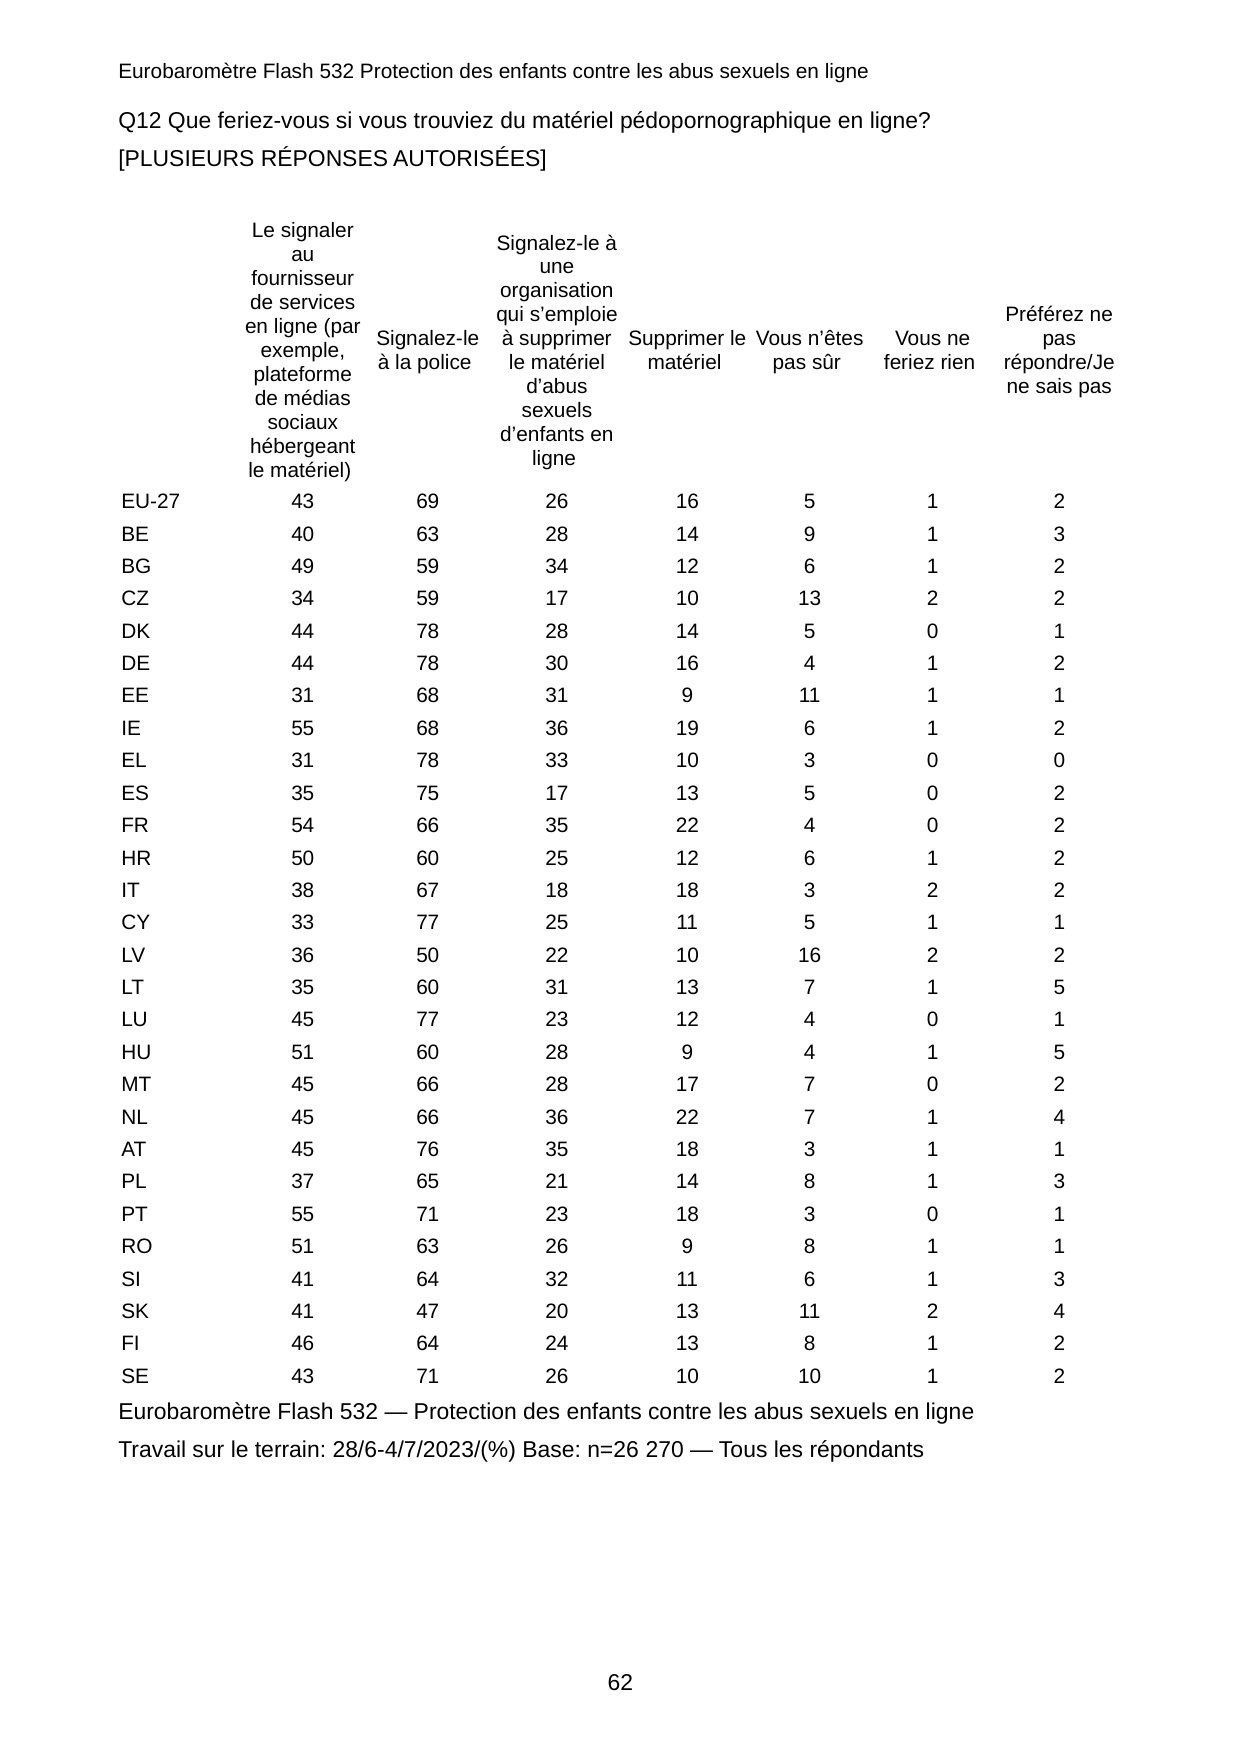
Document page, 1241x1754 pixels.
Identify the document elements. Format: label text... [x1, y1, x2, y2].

table_header Supprimer le matériel [624, 215, 750, 485]
table_cell 28 [489, 1036, 624, 1068]
table_cell 1 [869, 1327, 996, 1359]
table_cell 2 [996, 1360, 1122, 1392]
table_cell 13 [750, 582, 869, 614]
table_cell 1 [996, 906, 1122, 938]
table_cell 1 [996, 1230, 1122, 1262]
table_cell 55 [239, 1198, 366, 1230]
text Q12 Que feriez-vous si vous trouviez du matériel pédopornographique en ligne? [118, 107, 1122, 133]
table_cell 8 [750, 1165, 869, 1197]
table_cell 66 [366, 1100, 489, 1133]
table_cell DK [118, 614, 239, 647]
table_cell 66 [366, 809, 489, 841]
table_cell 54 [239, 809, 366, 841]
table_cell 5 [750, 906, 869, 938]
table_cell 69 [366, 485, 489, 517]
table_cell 7 [750, 971, 869, 1003]
table_cell 1 [869, 679, 996, 712]
table_cell 51 [239, 1036, 366, 1068]
table_cell PL [118, 1165, 239, 1197]
table_cell HU [118, 1036, 239, 1068]
table_cell 10 [624, 582, 750, 614]
table_cell 2 [996, 841, 1122, 873]
text Eurobaromètre Flash 532 — Protection des enfants contre les abus sexuels en ligne [118, 1398, 1122, 1424]
table_cell 2 [996, 712, 1122, 744]
table_cell MT [118, 1068, 239, 1100]
table_cell BE [118, 517, 239, 549]
table_cell 2 [996, 647, 1122, 679]
table_header Vous ne feriez rien [869, 215, 996, 485]
table_cell 47 [366, 1295, 489, 1327]
table_cell 45 [239, 1133, 366, 1165]
table_cell NL [118, 1100, 239, 1133]
table_cell 14 [624, 614, 750, 647]
table_cell 1 [996, 1133, 1122, 1165]
table_cell 22 [624, 809, 750, 841]
table_cell 78 [366, 647, 489, 679]
table_cell 45 [239, 1068, 366, 1100]
table_cell 11 [624, 1262, 750, 1295]
table_cell 13 [624, 971, 750, 1003]
table_header Signalez-le à la police [366, 215, 489, 485]
table_cell 16 [624, 485, 750, 517]
table_cell 18 [489, 874, 624, 906]
table_cell 0 [869, 1198, 996, 1230]
table_cell 11 [750, 1295, 869, 1327]
table_cell RO [118, 1230, 239, 1262]
table_header Préférez ne pas répondre/Je ne sais pas [996, 215, 1122, 485]
table_cell ES [118, 776, 239, 809]
table_cell SE [118, 1360, 239, 1392]
table_cell 2 [869, 582, 996, 614]
table_cell 2 [996, 938, 1122, 971]
table_cell 64 [366, 1262, 489, 1295]
table_cell 71 [366, 1198, 489, 1230]
table_cell 22 [624, 1100, 750, 1133]
table_cell HR [118, 841, 239, 873]
table_cell 35 [239, 971, 366, 1003]
table_cell 18 [624, 1198, 750, 1230]
table_cell 7 [750, 1068, 869, 1100]
table_cell 55 [239, 712, 366, 744]
table_cell 50 [366, 938, 489, 971]
table_cell 2 [996, 809, 1122, 841]
table_cell 4 [750, 809, 869, 841]
table_cell 0 [869, 809, 996, 841]
table_cell 31 [489, 971, 624, 1003]
table_cell 34 [239, 582, 366, 614]
table_cell 75 [366, 776, 489, 809]
table_cell 19 [624, 712, 750, 744]
table_cell 8 [750, 1230, 869, 1262]
table_cell 63 [366, 517, 489, 549]
table_cell 45 [239, 1100, 366, 1133]
table_cell 51 [239, 1230, 366, 1262]
table_cell 77 [366, 1003, 489, 1036]
table_cell 1 [869, 1100, 996, 1133]
table_cell 13 [624, 1327, 750, 1359]
table_cell 1 [869, 1133, 996, 1165]
table_cell 59 [366, 550, 489, 582]
table_cell 77 [366, 906, 489, 938]
table_header Le signaler au fournisseur de services en ligne (par exemple, plateforme de médias sociaux hébergeant le matériel) [239, 215, 366, 485]
table_cell 71 [366, 1360, 489, 1392]
text [PLUSIEURS RÉPONSES AUTORISÉES] [118, 145, 1122, 171]
table_cell 36 [489, 712, 624, 744]
table_cell 18 [624, 1133, 750, 1165]
table_cell 2 [869, 1295, 996, 1327]
table_cell 31 [239, 679, 366, 712]
table_cell 7 [750, 1100, 869, 1133]
table_cell FI [118, 1327, 239, 1359]
table_cell LU [118, 1003, 239, 1036]
table_cell 5 [996, 971, 1122, 1003]
table_cell 35 [489, 809, 624, 841]
table_cell 1 [996, 614, 1122, 647]
table_cell 65 [366, 1165, 489, 1197]
table_cell 3 [750, 1198, 869, 1230]
table_cell DE [118, 647, 239, 679]
table_cell 41 [239, 1262, 366, 1295]
table_cell 24 [489, 1327, 624, 1359]
table_cell 41 [239, 1295, 366, 1327]
table_cell 67 [366, 874, 489, 906]
table_cell 26 [489, 485, 624, 517]
table_cell 0 [996, 744, 1122, 776]
table_cell 76 [366, 1133, 489, 1165]
table_cell 23 [489, 1198, 624, 1230]
table_cell 11 [624, 906, 750, 938]
table_cell CZ [118, 582, 239, 614]
table_cell 2 [869, 874, 996, 906]
table_cell EU-27 [118, 485, 239, 517]
table_cell 21 [489, 1165, 624, 1197]
table_cell 60 [366, 1036, 489, 1068]
table_cell 66 [366, 1068, 489, 1100]
table_cell 8 [750, 1327, 869, 1359]
table_cell 9 [624, 1230, 750, 1262]
table_cell 1 [869, 647, 996, 679]
table_cell EL [118, 744, 239, 776]
table_cell 3 [996, 1262, 1122, 1295]
table_cell 40 [239, 517, 366, 549]
table_cell 17 [624, 1068, 750, 1100]
table_cell 9 [624, 679, 750, 712]
table_cell BG [118, 550, 239, 582]
table_cell 44 [239, 614, 366, 647]
table_cell 59 [366, 582, 489, 614]
table_cell 25 [489, 841, 624, 873]
table_cell 16 [750, 938, 869, 971]
table_cell 9 [750, 517, 869, 549]
table_cell 12 [624, 841, 750, 873]
table_cell 78 [366, 614, 489, 647]
table_cell 1 [869, 1230, 996, 1262]
table_cell PT [118, 1198, 239, 1230]
table_cell 60 [366, 971, 489, 1003]
table_cell 1 [996, 1003, 1122, 1036]
table_cell 9 [624, 1036, 750, 1068]
table_cell 25 [489, 906, 624, 938]
table_cell 2 [996, 550, 1122, 582]
table_cell 10 [624, 938, 750, 971]
table_cell 43 [239, 1360, 366, 1392]
table_cell 1 [869, 971, 996, 1003]
table_cell 38 [239, 874, 366, 906]
table_cell 5 [750, 485, 869, 517]
table_cell 12 [624, 1003, 750, 1036]
table_cell 43 [239, 485, 366, 517]
table_cell 1 [869, 1262, 996, 1295]
table_cell 68 [366, 679, 489, 712]
table_cell 1 [869, 1036, 996, 1068]
table_cell SK [118, 1295, 239, 1327]
table_cell 4 [750, 1003, 869, 1036]
table_cell 6 [750, 712, 869, 744]
table_cell 23 [489, 1003, 624, 1036]
table_cell 26 [489, 1360, 624, 1392]
table_cell 2 [996, 582, 1122, 614]
table_cell 6 [750, 550, 869, 582]
table_cell 2 [996, 874, 1122, 906]
table_cell 26 [489, 1230, 624, 1262]
table_cell SI [118, 1262, 239, 1295]
table_cell 64 [366, 1327, 489, 1359]
table_cell 10 [624, 1360, 750, 1392]
table_cell LT [118, 971, 239, 1003]
table_cell 0 [869, 744, 996, 776]
table_cell 16 [624, 647, 750, 679]
table_cell 6 [750, 1262, 869, 1295]
table_cell 1 [869, 906, 996, 938]
table_cell 4 [996, 1100, 1122, 1133]
table_cell 35 [239, 776, 366, 809]
table_cell 17 [489, 776, 624, 809]
table_cell 5 [996, 1036, 1122, 1068]
table_cell LV [118, 938, 239, 971]
table_cell 78 [366, 744, 489, 776]
table_cell 60 [366, 841, 489, 873]
table_cell 0 [869, 614, 996, 647]
text Travail sur le terrain: 28/6-4/7/2023/(%) Base: n=26 270 — Tous les répondants [118, 1436, 1122, 1462]
table_cell 1 [869, 485, 996, 517]
table_cell 11 [750, 679, 869, 712]
table_cell 13 [624, 1295, 750, 1327]
table_cell 4 [750, 647, 869, 679]
table_cell 17 [489, 582, 624, 614]
table_cell 0 [869, 776, 996, 809]
table_cell FR [118, 809, 239, 841]
table_cell 50 [239, 841, 366, 873]
table_cell 3 [750, 1133, 869, 1165]
table_cell 20 [489, 1295, 624, 1327]
table_cell 36 [489, 1100, 624, 1133]
table_cell 2 [996, 1068, 1122, 1100]
table_cell 28 [489, 1068, 624, 1100]
table_cell 68 [366, 712, 489, 744]
table_cell 0 [869, 1003, 996, 1036]
table_cell EE [118, 679, 239, 712]
table_cell 5 [750, 776, 869, 809]
table_cell 5 [750, 614, 869, 647]
table_cell 4 [750, 1036, 869, 1068]
table_cell AT [118, 1133, 239, 1165]
table_cell 12 [624, 550, 750, 582]
table_cell 1 [996, 679, 1122, 712]
table_cell IT [118, 874, 239, 906]
table_cell 35 [489, 1133, 624, 1165]
table_cell 13 [624, 776, 750, 809]
table_cell 32 [489, 1262, 624, 1295]
table_cell 33 [239, 906, 366, 938]
table_cell 4 [996, 1295, 1122, 1327]
table_cell 1 [996, 1198, 1122, 1230]
table_cell 28 [489, 517, 624, 549]
table_cell 3 [996, 517, 1122, 549]
table_cell 18 [624, 874, 750, 906]
table_cell 34 [489, 550, 624, 582]
table_cell 63 [366, 1230, 489, 1262]
table_cell 1 [869, 841, 996, 873]
table_cell 37 [239, 1165, 366, 1197]
table_cell 30 [489, 647, 624, 679]
table_cell 3 [750, 744, 869, 776]
table_cell 6 [750, 841, 869, 873]
table_cell 1 [869, 517, 996, 549]
table_cell 2 [996, 776, 1122, 809]
table_cell 1 [869, 1165, 996, 1197]
table_cell 22 [489, 938, 624, 971]
table_cell 10 [750, 1360, 869, 1392]
table_cell 31 [239, 744, 366, 776]
table_cell 10 [624, 744, 750, 776]
table_cell 36 [239, 938, 366, 971]
table_header Signalez-le à une organisation qui s’emploie à supprimer le matériel d’abus sexuels d’enfants en ligne [489, 215, 624, 485]
table_cell 1 [869, 1360, 996, 1392]
table_cell 14 [624, 517, 750, 549]
table_cell 1 [869, 550, 996, 582]
table_cell 2 [869, 938, 996, 971]
table_cell 14 [624, 1165, 750, 1197]
table_cell 33 [489, 744, 624, 776]
table_cell 44 [239, 647, 366, 679]
table_cell IE [118, 712, 239, 744]
table_cell 2 [996, 485, 1122, 517]
table_cell CY [118, 906, 239, 938]
table_header [118, 215, 239, 485]
table_header Vous n’êtes pas sûr [750, 215, 869, 485]
table_cell 31 [489, 679, 624, 712]
table_cell 2 [996, 1327, 1122, 1359]
table_cell 3 [996, 1165, 1122, 1197]
table_cell 0 [869, 1068, 996, 1100]
table_cell 1 [869, 712, 996, 744]
table_cell 45 [239, 1003, 366, 1036]
table_cell 28 [489, 614, 624, 647]
table_cell 3 [750, 874, 869, 906]
table_cell 46 [239, 1327, 366, 1359]
table_cell 49 [239, 550, 366, 582]
